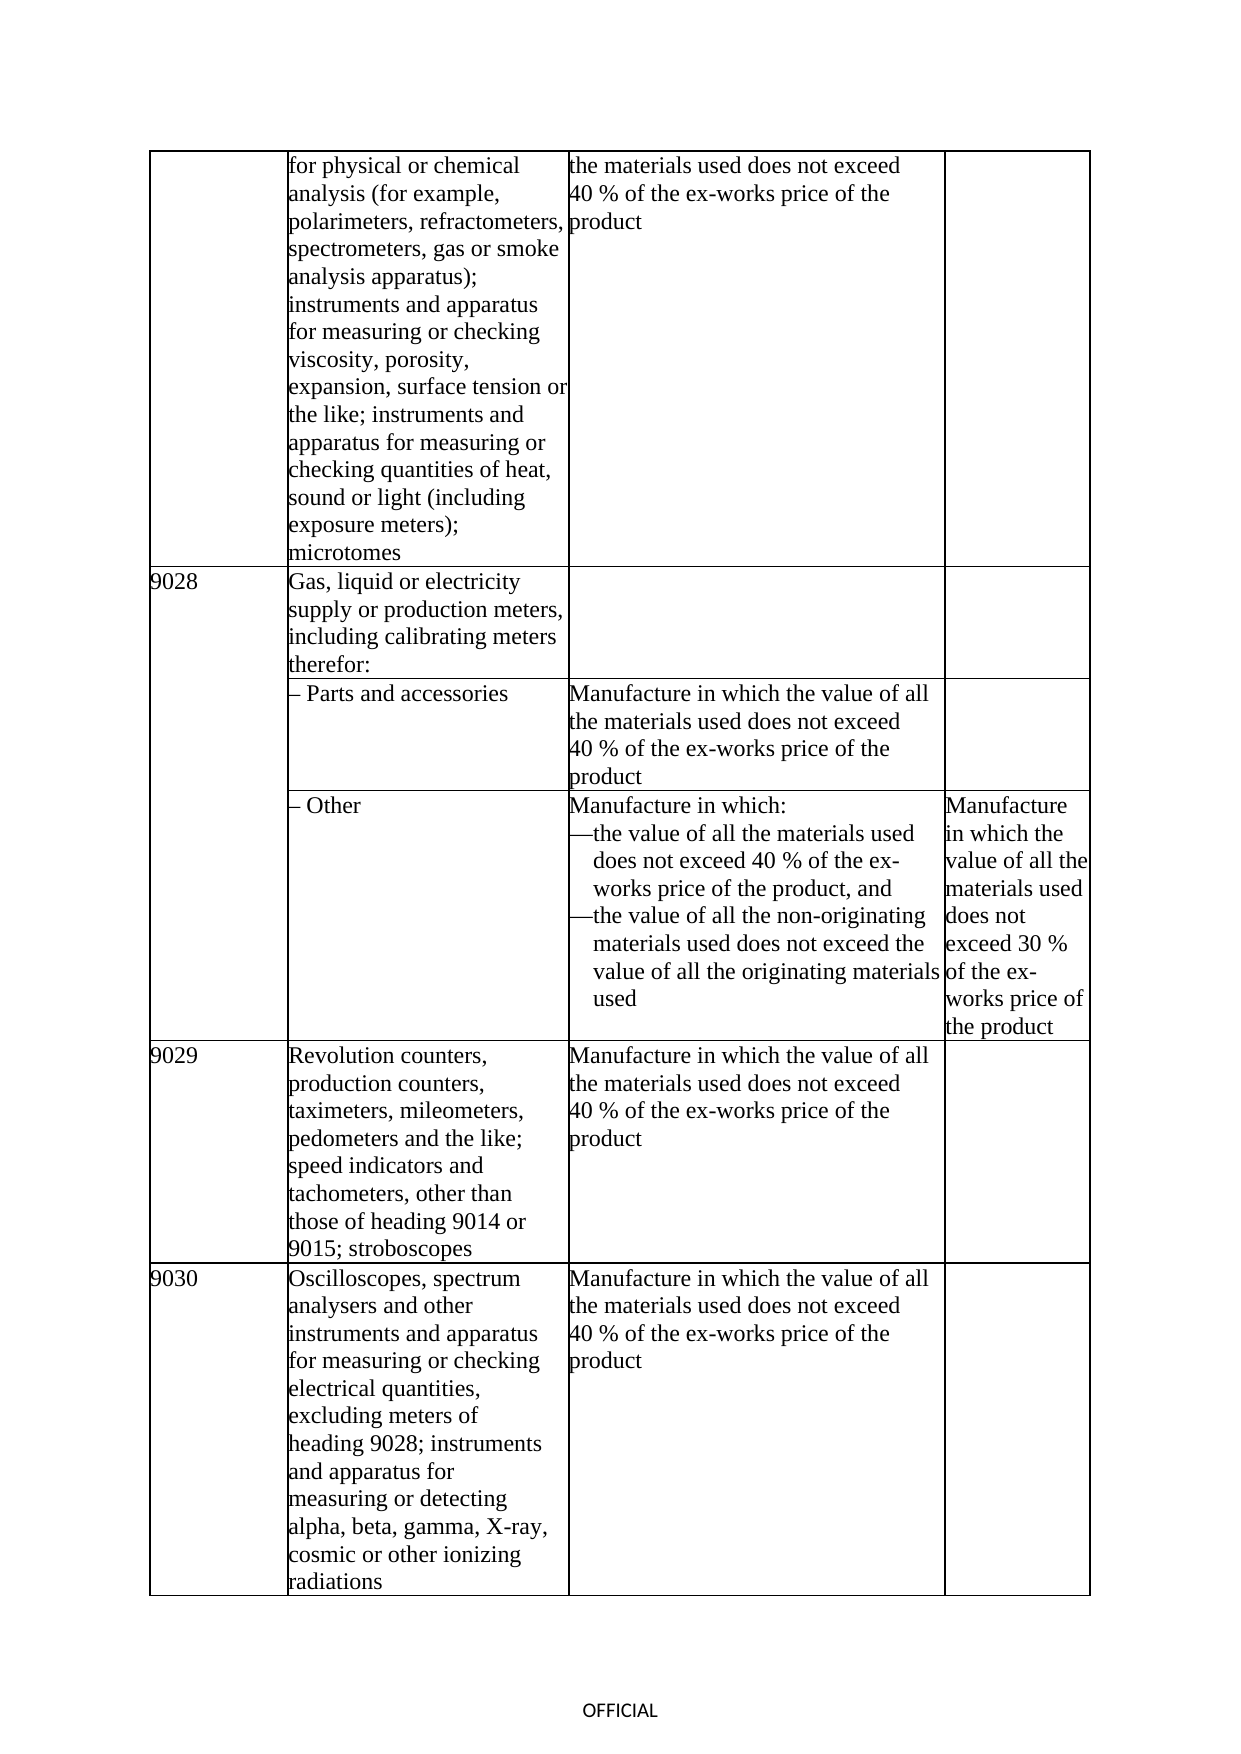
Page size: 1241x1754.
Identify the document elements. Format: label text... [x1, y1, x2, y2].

table_cell 9030 [151, 1264, 287, 1595]
table_cell [570, 1012, 944, 1039]
table_cell Manufacture in which the value of all the materials used does not exceed 40 % of the ex-works price of the product [570, 679, 944, 789]
table_cell [946, 152, 1089, 566]
table_cell 9029 [151, 1041, 287, 1262]
table_cell Oscilloscopes, spectrum analysers and other instruments and apparatus for measuring or checking electrical quantities, excluding meters of heading 9028; instruments and apparatus for measuring or detecting alpha, beta, gamma, X-ray, cosmic or other ionizing radiations [289, 1264, 568, 1595]
table_cell Manufacture in which the value of all the materials used does not exceed 40 % of the ex-works price of the product [570, 1264, 944, 1595]
table_cell Gas, liquid or electricity supply or production meters, including calibrating meters therefor: [289, 567, 568, 678]
table_cell [946, 567, 1089, 678]
table_cell [151, 152, 287, 566]
table_cell [946, 1041, 1089, 1262]
table_cell [946, 1264, 1089, 1595]
table_cell – Parts and accessories [289, 679, 568, 789]
table_cell the materials used does not exceed 40 % of the ex-works price of the product [570, 152, 944, 566]
table_cell Revolution counters, production counters, taximeters, mileometers, pedometers and the like; speed indicators and tachometers, other than those of heading 9014 or 9015; stroboscopes [289, 1041, 568, 1262]
table_cell – Other [289, 791, 568, 1039]
table_cell 9028 [151, 567, 287, 1039]
table_header the value of all the non-originating materials used does not exceed the value of all the originating materials used [593, 902, 944, 1012]
table_cell [570, 567, 944, 678]
table_header the value of all the materials used does not exceed 40 % of the ex-works price of the product, and [593, 819, 944, 902]
table_cell for physical or chemical analysis (for example, polarimeters, refractometers, spectrometers, gas or smoke analysis apparatus); instruments and apparatus for measuring or checking viscosity, porosity, expansion, surface tension or the like; instruments and apparatus for measuring or checking quantities of heat, sound or light (including exposure meters); microtomes [289, 152, 568, 566]
table_cell Manufacture in which: [570, 791, 944, 819]
table_cell Manufacture in which the value of all the materials used does not exceed 40 % of the ex-works price of the product [570, 1041, 944, 1262]
table_cell [946, 679, 1089, 789]
table_header — [570, 902, 593, 1012]
table_cell Manufacture in which the value of all the materials used does not exceed 30 % of the ex-works price of the product [946, 791, 1089, 1039]
table_header — [570, 819, 593, 902]
